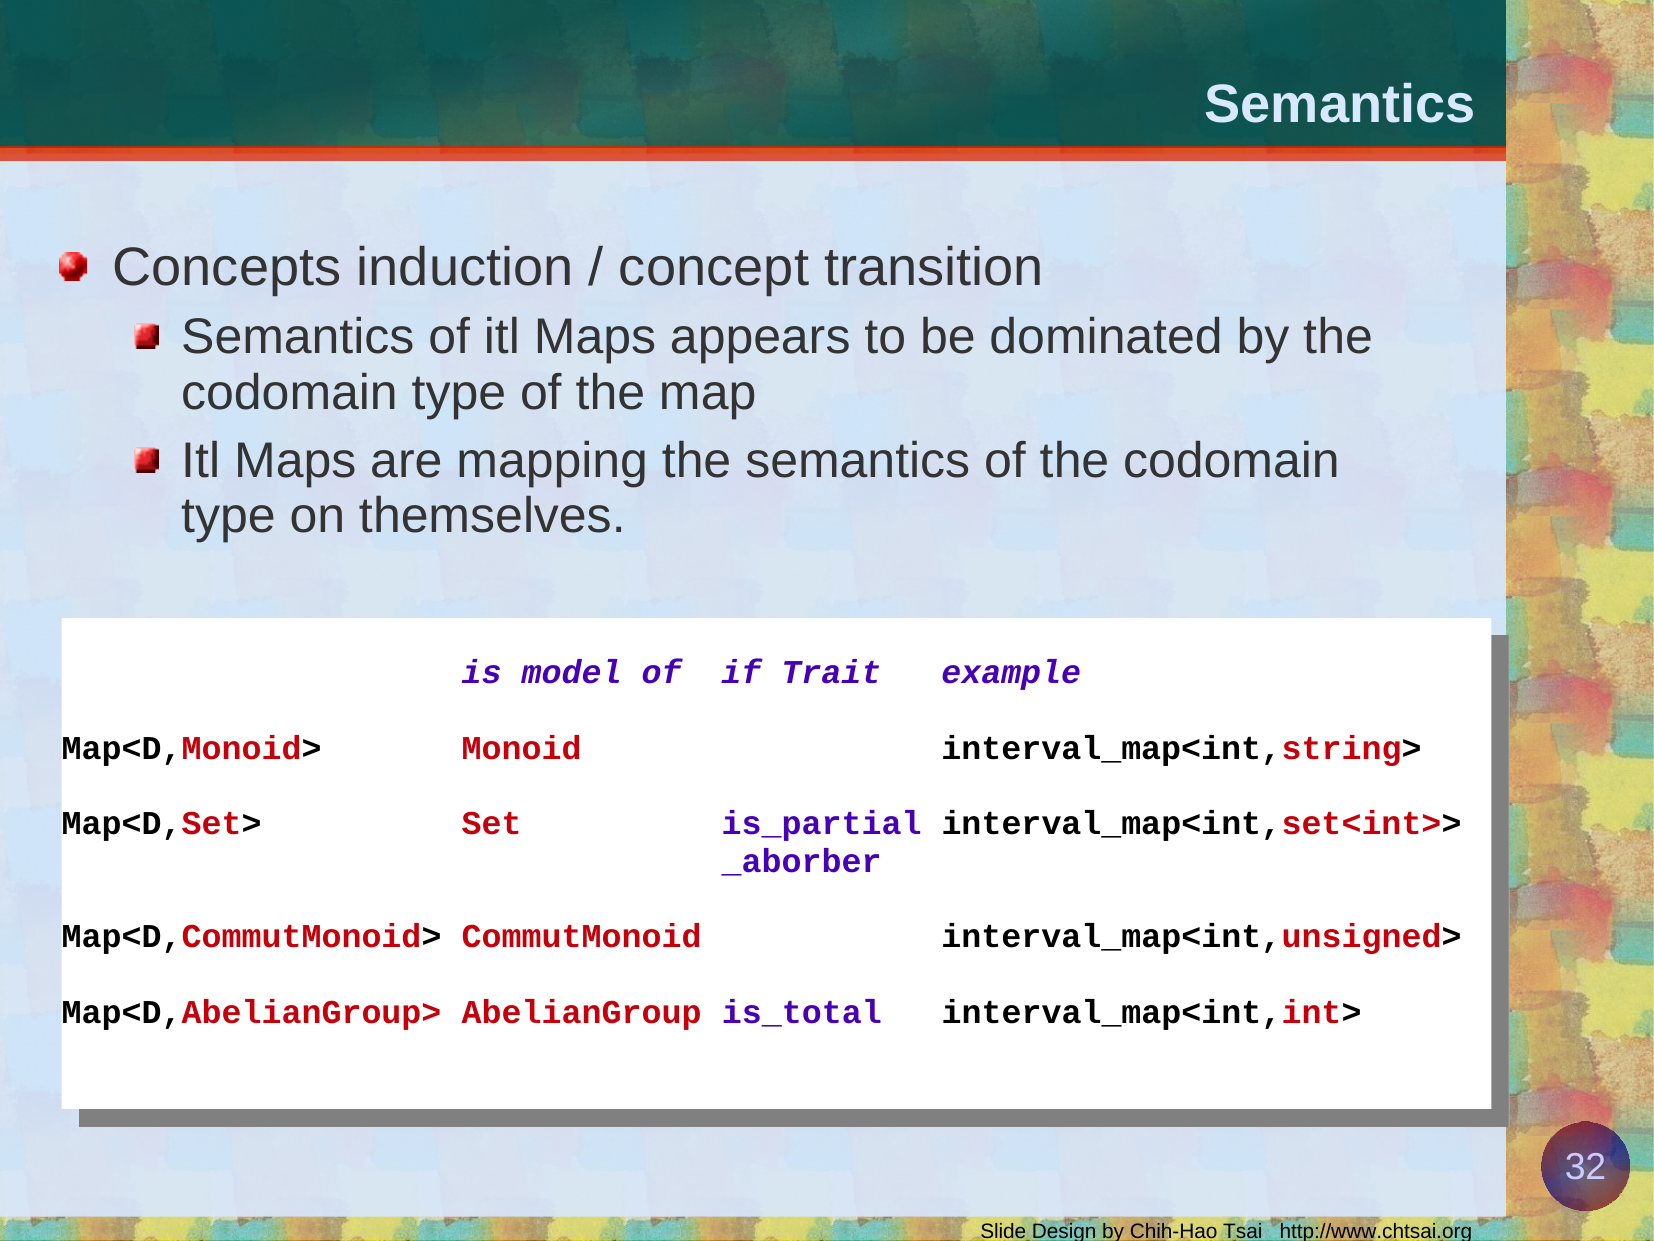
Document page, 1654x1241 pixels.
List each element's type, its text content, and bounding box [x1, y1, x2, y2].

list Concepts induction / concept transition Semantics of itl Maps appears to be dominated by the codomain type of the map Itl Maps are mapping the semantics of the codomain type on themselves. [59, 236, 1418, 580]
title Semantics [29, 59, 1477, 148]
text_box is model of if Trait example Map<D,Monoid> Monoid interval_map<int,string> Map<D,Set> Set is_partial interval_map<int,set<int>> _aborber Map<D,CommutMonoid> CommutMonoid interval_map<int,unsigned> Map<D,AbelianGroup> AbelianGroup is_total interval_map<int,int> [61, 618, 1492, 1107]
